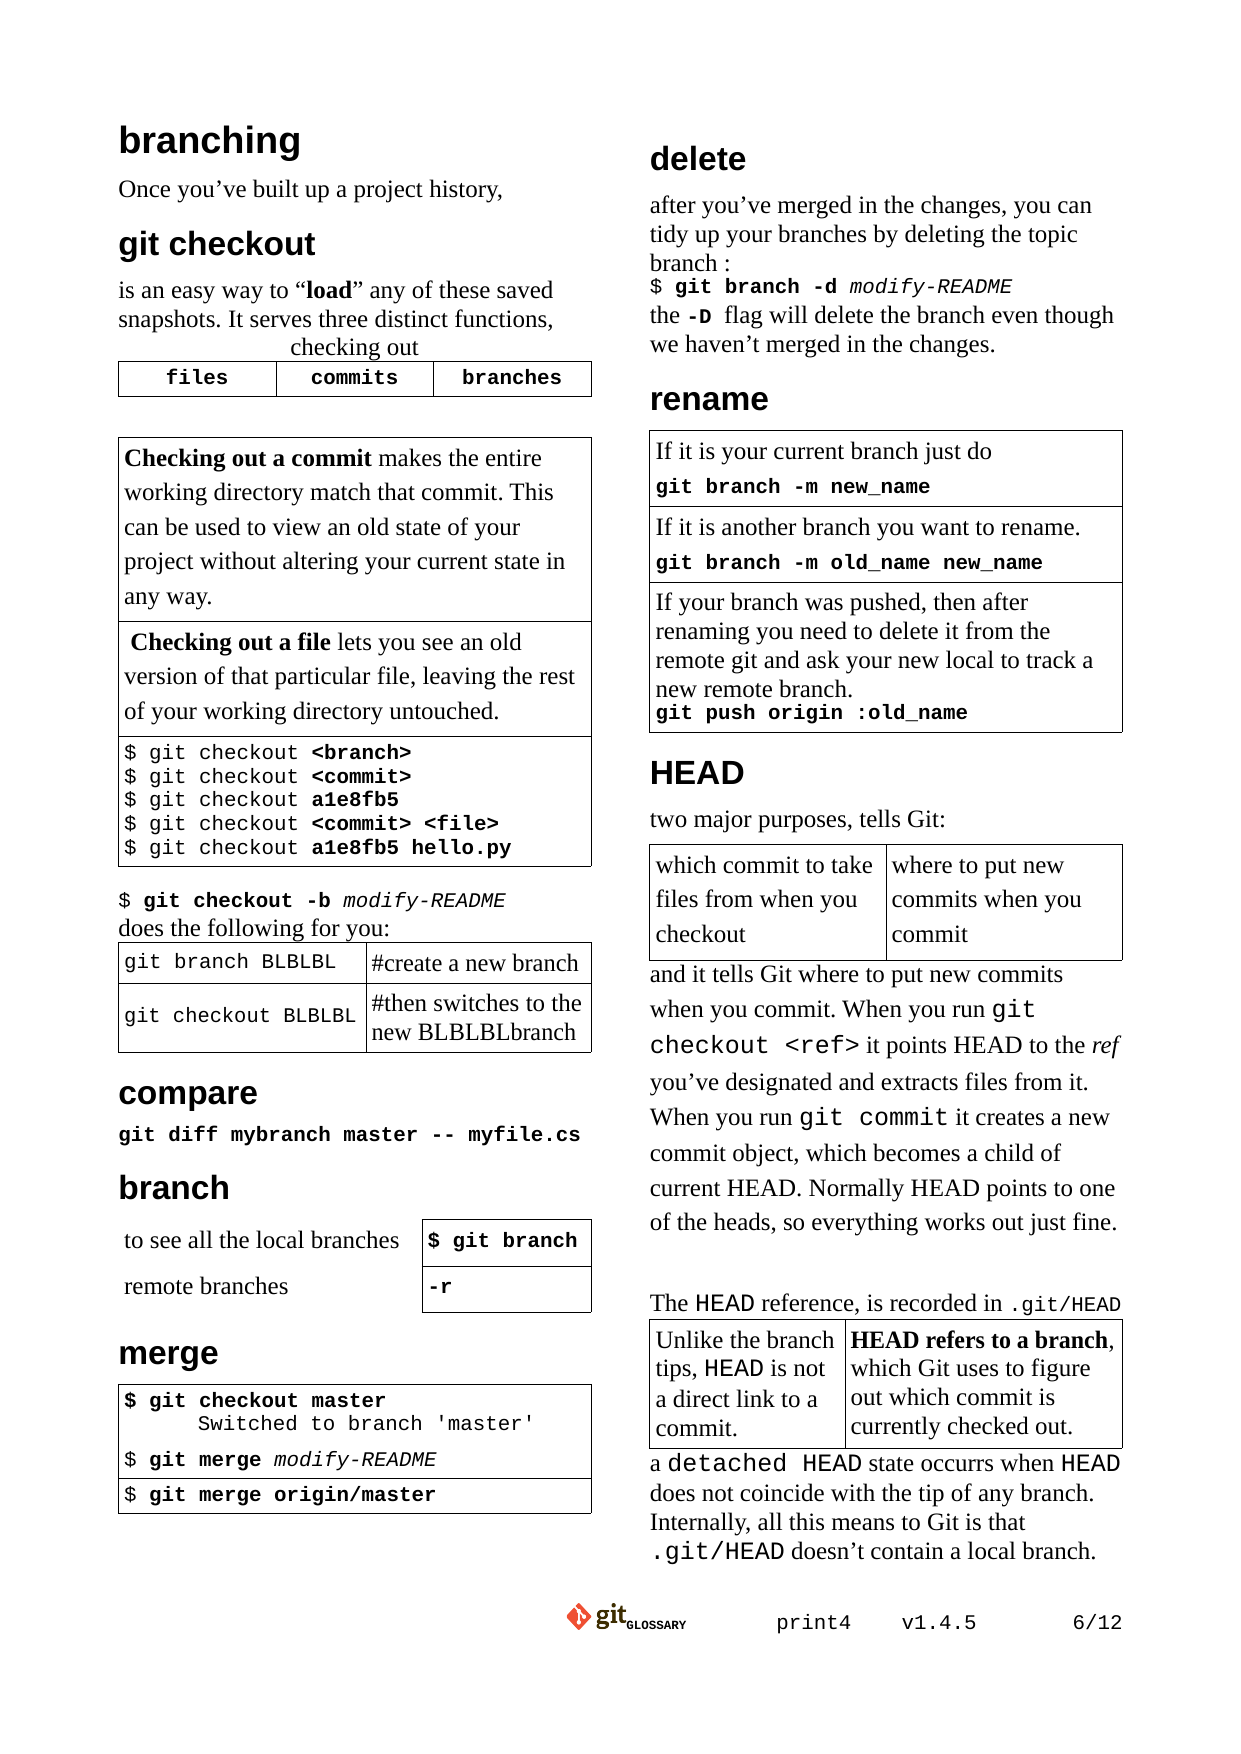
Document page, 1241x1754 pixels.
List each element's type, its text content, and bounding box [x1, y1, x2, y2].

text the -D flag will delete the branch even though we haven’t merged in the changes. [649, 300, 1122, 358]
table_header files [119, 362, 276, 396]
subtitle HEAD [649, 753, 1122, 791]
table_header which commit to take files from when you checkout [650, 845, 886, 959]
table_cell #then switches to the new BLBLBLbranch [367, 984, 591, 1052]
table_header commits [277, 362, 433, 396]
table_header HEAD refers to a branch, which Git uses to figure out which commit is currently checked out. [846, 1320, 1122, 1447]
subtitle rename [649, 379, 1122, 418]
picture [566, 1603, 627, 1630]
table_header Checking out a commit makes the entire working directory match that commit. This can be used to view an old state of your project without altering your current state in any way. [119, 438, 591, 621]
subtitle compare [118, 1073, 591, 1111]
table_header where to put new commits when you commit [887, 845, 1122, 959]
table_header $ git branch [423, 1220, 591, 1266]
table_cell Checking out a file lets you see an old version of that particular file, leaving the rest of your working directory untouched. [119, 622, 591, 736]
text The HEAD reference, is recorded in .git/HEAD [649, 1288, 1122, 1319]
text does the following for you: [118, 913, 591, 942]
subtitle branching [118, 118, 591, 162]
subtitle branch [118, 1168, 591, 1207]
table_cell If your branch was pushed, then after renaming you need to delete it from the remote git and ask your new local to track a new remote branch. git push origin :old_name [650, 583, 1122, 732]
subtitle delete [649, 139, 1122, 178]
table_header to see all the local branches [118, 1219, 422, 1266]
table_header git branch BLBLBL [119, 943, 366, 983]
table_cell $ git merge origin/master [119, 1479, 591, 1513]
table_header If it is your current branch just do git branch -m new_name [650, 431, 1122, 506]
text after you’ve merged in the changes, you can tidy up your branches by deleting the topic branch : [649, 190, 1122, 276]
subtitle git checkout [118, 224, 591, 262]
text git diff mybranch master -- myfile.cs [118, 1124, 591, 1147]
table_header branches [434, 362, 591, 396]
table_cell git checkout BLBLBL [119, 984, 366, 1052]
text and it tells Git where to put new commits when you commit. When you run git checkout <ref> it points HEAD to the ref you’ve designated and extracts files from it. When you run git commit it creates a new commit object, which becomes a child of current HEAD. Normally HEAD points to one of the heads, so everything works out just fine. [649, 961, 1122, 1236]
table_cell $ git merge modify-README [119, 1443, 591, 1478]
table_cell $ git checkout <branch> $ git checkout <commit> $ git checkout a1e8fb5 $ git checkout <commit> <file> $ git checkout a1e8fb5 hello.py [119, 737, 591, 866]
text Once you’ve built up a project history, [118, 174, 591, 203]
text is an easy way to “load” any of these saved snapshots. It serves three distinct functions, [118, 275, 591, 332]
table_header $ git checkout master Switched to branch 'master' [119, 1385, 591, 1443]
table_cell -r [423, 1267, 591, 1312]
text $ git checkout -b modify-README [118, 890, 591, 913]
text a detached HEAD state occurrs when HEAD does not coincide with the tip of any branch. Internally, all this means to Git is that .git/HEAD doesn’t contain a local branch. [649, 1449, 1122, 1567]
table_header #create a new branch [367, 943, 591, 983]
subtitle merge [118, 1333, 591, 1371]
table_cell remote branches [118, 1266, 422, 1312]
table_header Unlike the branch tips, HEAD is not a direct link to a commit. [650, 1320, 845, 1447]
text checking out [118, 332, 591, 361]
text $ git branch -d modify-README [649, 276, 1122, 300]
text two major purposes, tells Git: [649, 804, 1122, 833]
table_cell If it is another branch you want to rename. git branch -m old_name new_name [650, 507, 1122, 582]
